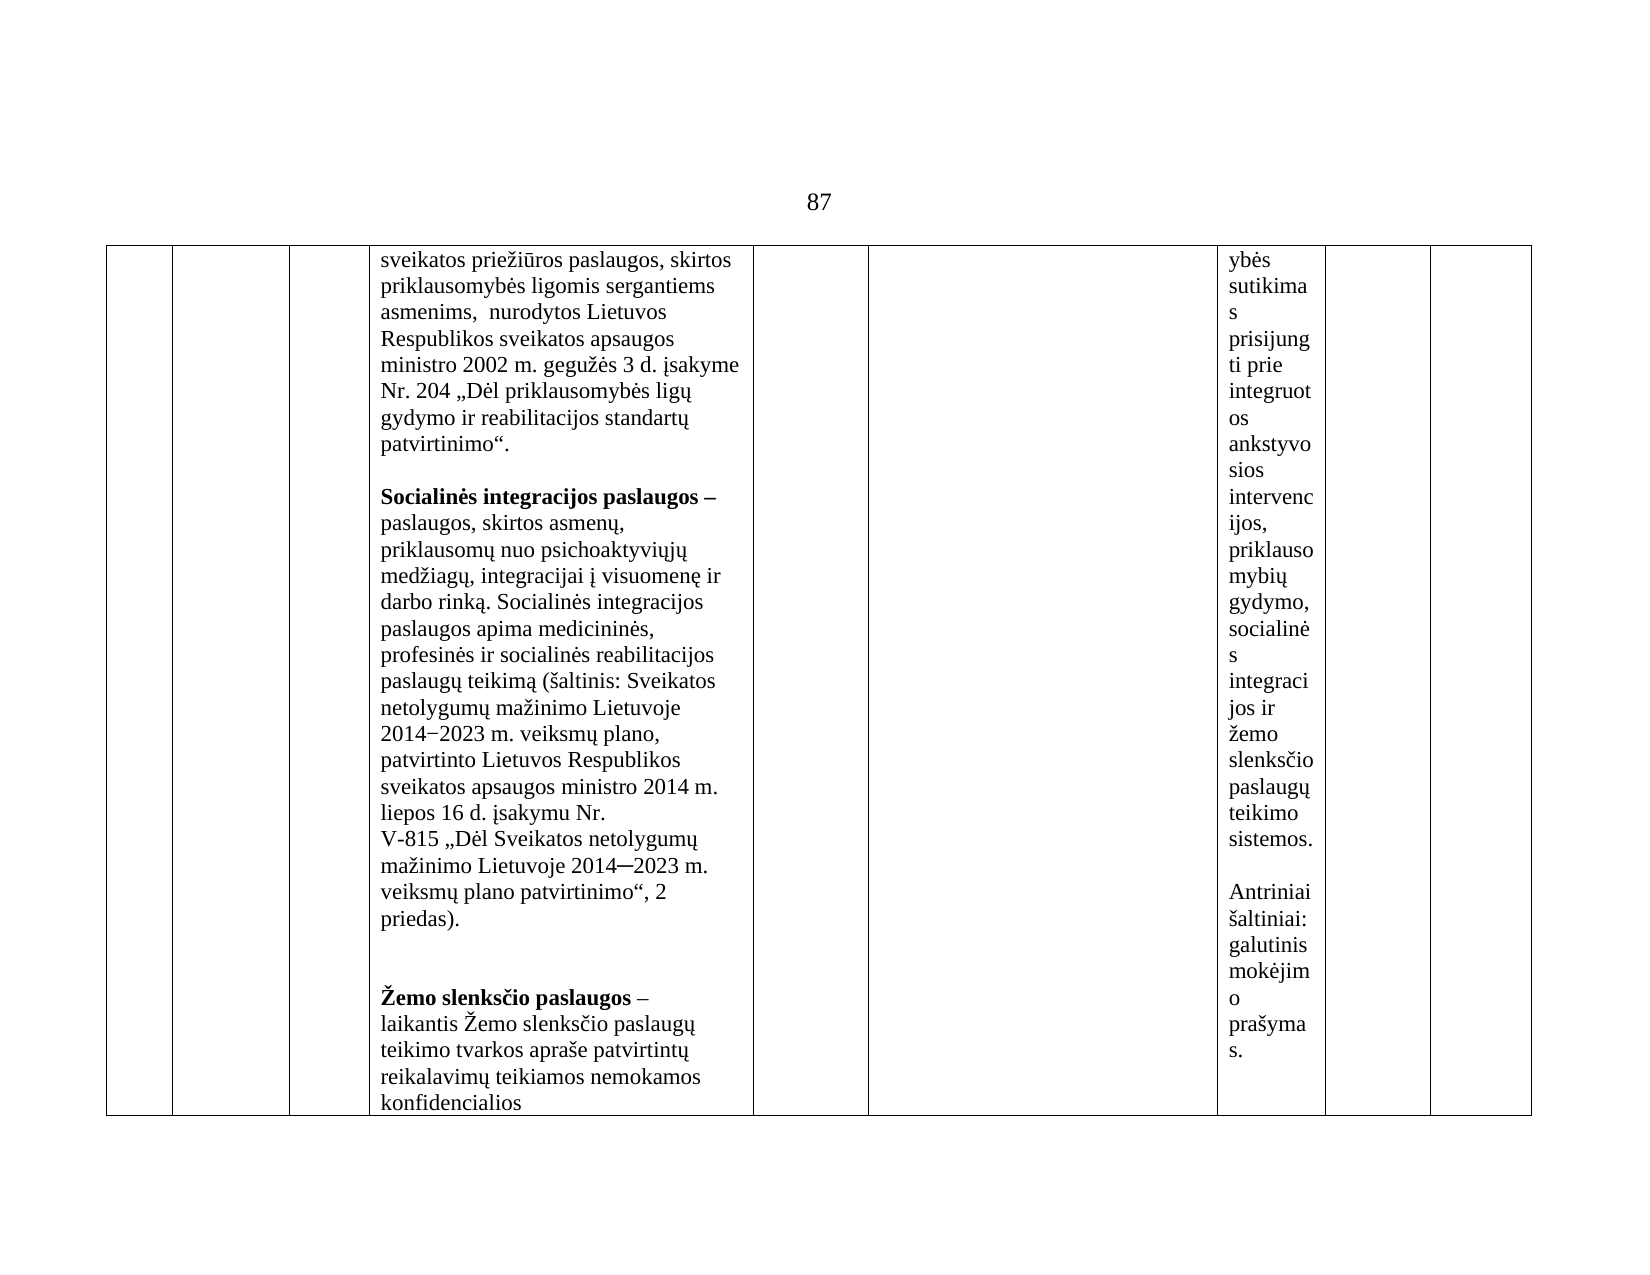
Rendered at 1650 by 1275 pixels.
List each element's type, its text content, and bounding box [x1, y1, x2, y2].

table_cell [869, 246, 1217, 1115]
table_cell [107, 246, 172, 1115]
table_cell [290, 246, 369, 1115]
table_cell ybės sutikimas prisijungti prie integruotos ankstyvosios intervencijos, priklausomybių gydymo, socialinės integracijos ir žemo slenksčio paslaugų teikimo sistemos. Antriniai šaltiniai: galutinis mokėjimo prašymas. [1218, 246, 1325, 1115]
table_cell [754, 246, 868, 1115]
table_cell [173, 246, 289, 1115]
table_cell [1326, 246, 1430, 1115]
table_cell sveikatos priežiūros paslaugos, skirtos priklausomybės ligomis sergantiems asmenims, nurodytos Lietuvos Respublikos sveikatos apsaugos ministro 2002 m. gegužės 3 d. įsakyme Nr. 204 „Dėl priklausomybės ligų gydymo ir reabilitacijos standartų patvirtinimo“. Socialinės integracijos paslaugos – paslaugos, skirtos asmenų, priklausomų nuo psichoaktyviųjų medžiagų, integracijai į visuomenę ir darbo rinką. Socialinės integracijos paslaugos apima medicininės, profesinės ir socialinės reabilitacijos paslaugų teikimą (šaltinis: Sveikatos netolygumų mažinimo Lietuvoje 2014−2023 m. veiksmų plano, patvirtinto Lietuvos Respublikos sveikatos apsaugos ministro 2014 m. liepos 16 d. įsakymu Nr. V-815 „Dėl Sveikatos netolygumų mažinimo Lietuvoje 2014─2023 m. veiksmų plano patvirtinimo“, 2 priedas). Žemo slenksčio paslaugos – laikantis Žemo slenksčio paslaugų teikimo tvarkos apraše patvirtintų reikalavimų teikiamos nemokamos konfidencialios [370, 246, 753, 1115]
table_cell [1431, 246, 1531, 1115]
